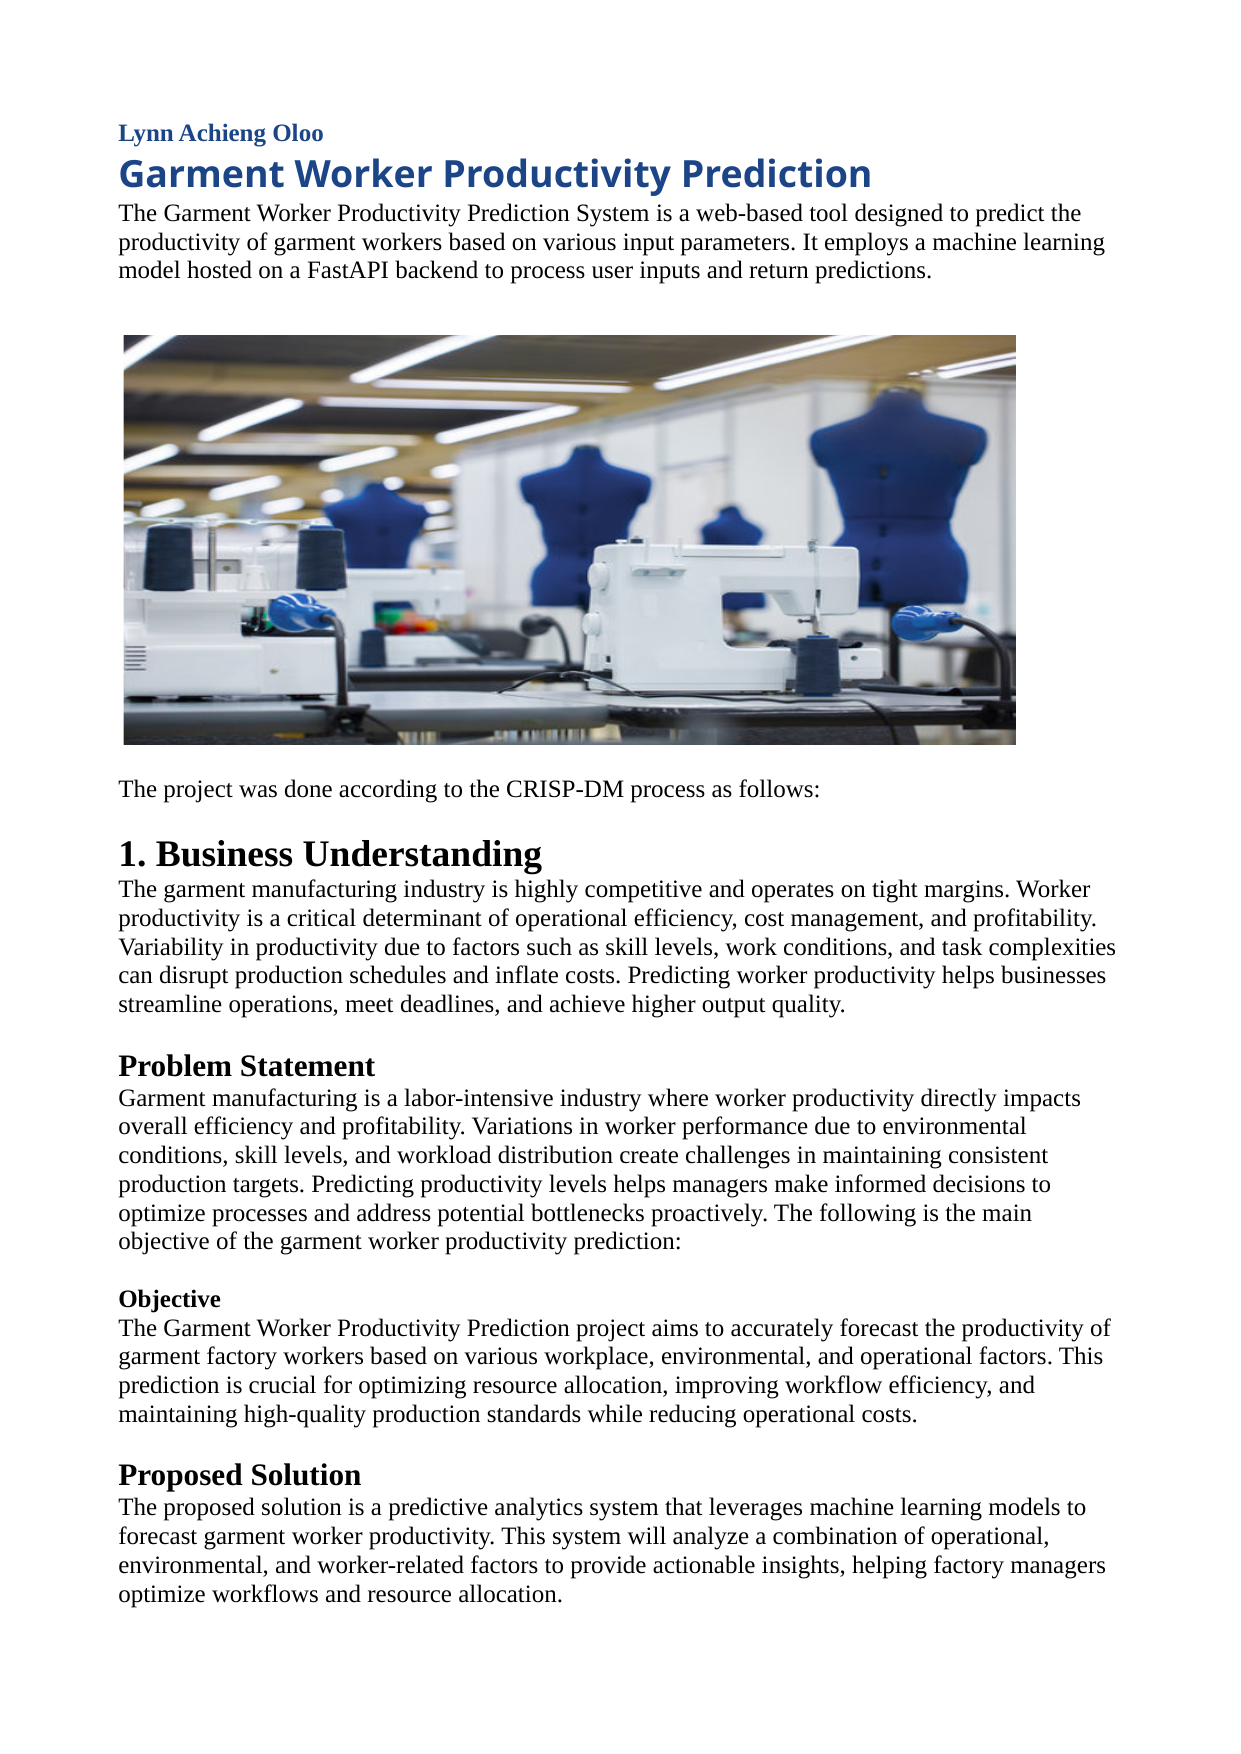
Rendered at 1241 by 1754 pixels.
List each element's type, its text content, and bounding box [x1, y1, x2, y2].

text The garment manufacturing industry is highly competitive and operates on tight margins. Worker productivity is a critical determinant of operational efficiency, cost management, and profitability. Variability in productivity due to factors such as skill levels, work conditions, and task complexities can disrupt production schedules and inflate costs. Predicting worker productivity helps businesses streamline operations, meet deadlines, and achieve higher output quality. [118, 874, 1122, 1018]
text The Garment Worker Productivity Prediction System is a web-based tool designed to predict the productivity of garment workers based on various input parameters. It employs a machine learning model hosted on a FastAPI backend to process user inputs and return predictions. [118, 198, 1122, 284]
text Garment Worker Productivity Prediction [118, 147, 1122, 198]
text Objective The Garment Worker Productivity Prediction project aims to accurately forecast the productivity of garment factory workers based on various workplace, environmental, and operational factors. This prediction is crucial for optimizing resource allocation, improving workflow efficiency, and maintaining high-quality production standards while reducing operational costs. [118, 1284, 1122, 1428]
text The proposed solution is a predictive analytics system that leverages machine learning models to forecast garment worker productivity. This system will analyze a combination of operational, environmental, and worker-related factors to provide actionable insights, helping factory managers optimize workflows and resource allocation. [118, 1492, 1122, 1607]
picture [123, 335, 1016, 745]
text Problem Statement Garment manufacturing is a labor-intensive industry where worker productivity directly impacts overall efficiency and profitability. Variations in worker performance due to environmental conditions, skill levels, and workload distribution create challenges in maintaining consistent production targets. Predicting productivity levels helps managers make informed decisions to optimize processes and address potential bottlenecks proactively. The following is the main objective of the garment worker productivity prediction: [118, 1047, 1122, 1255]
text Lynn Achieng Oloo [118, 118, 1122, 147]
text Proposed Solution [118, 1456, 1122, 1492]
text The project was done according to the CRISP-DM process as follows: [118, 774, 1122, 802]
text 1. Business Understanding [118, 831, 1122, 874]
